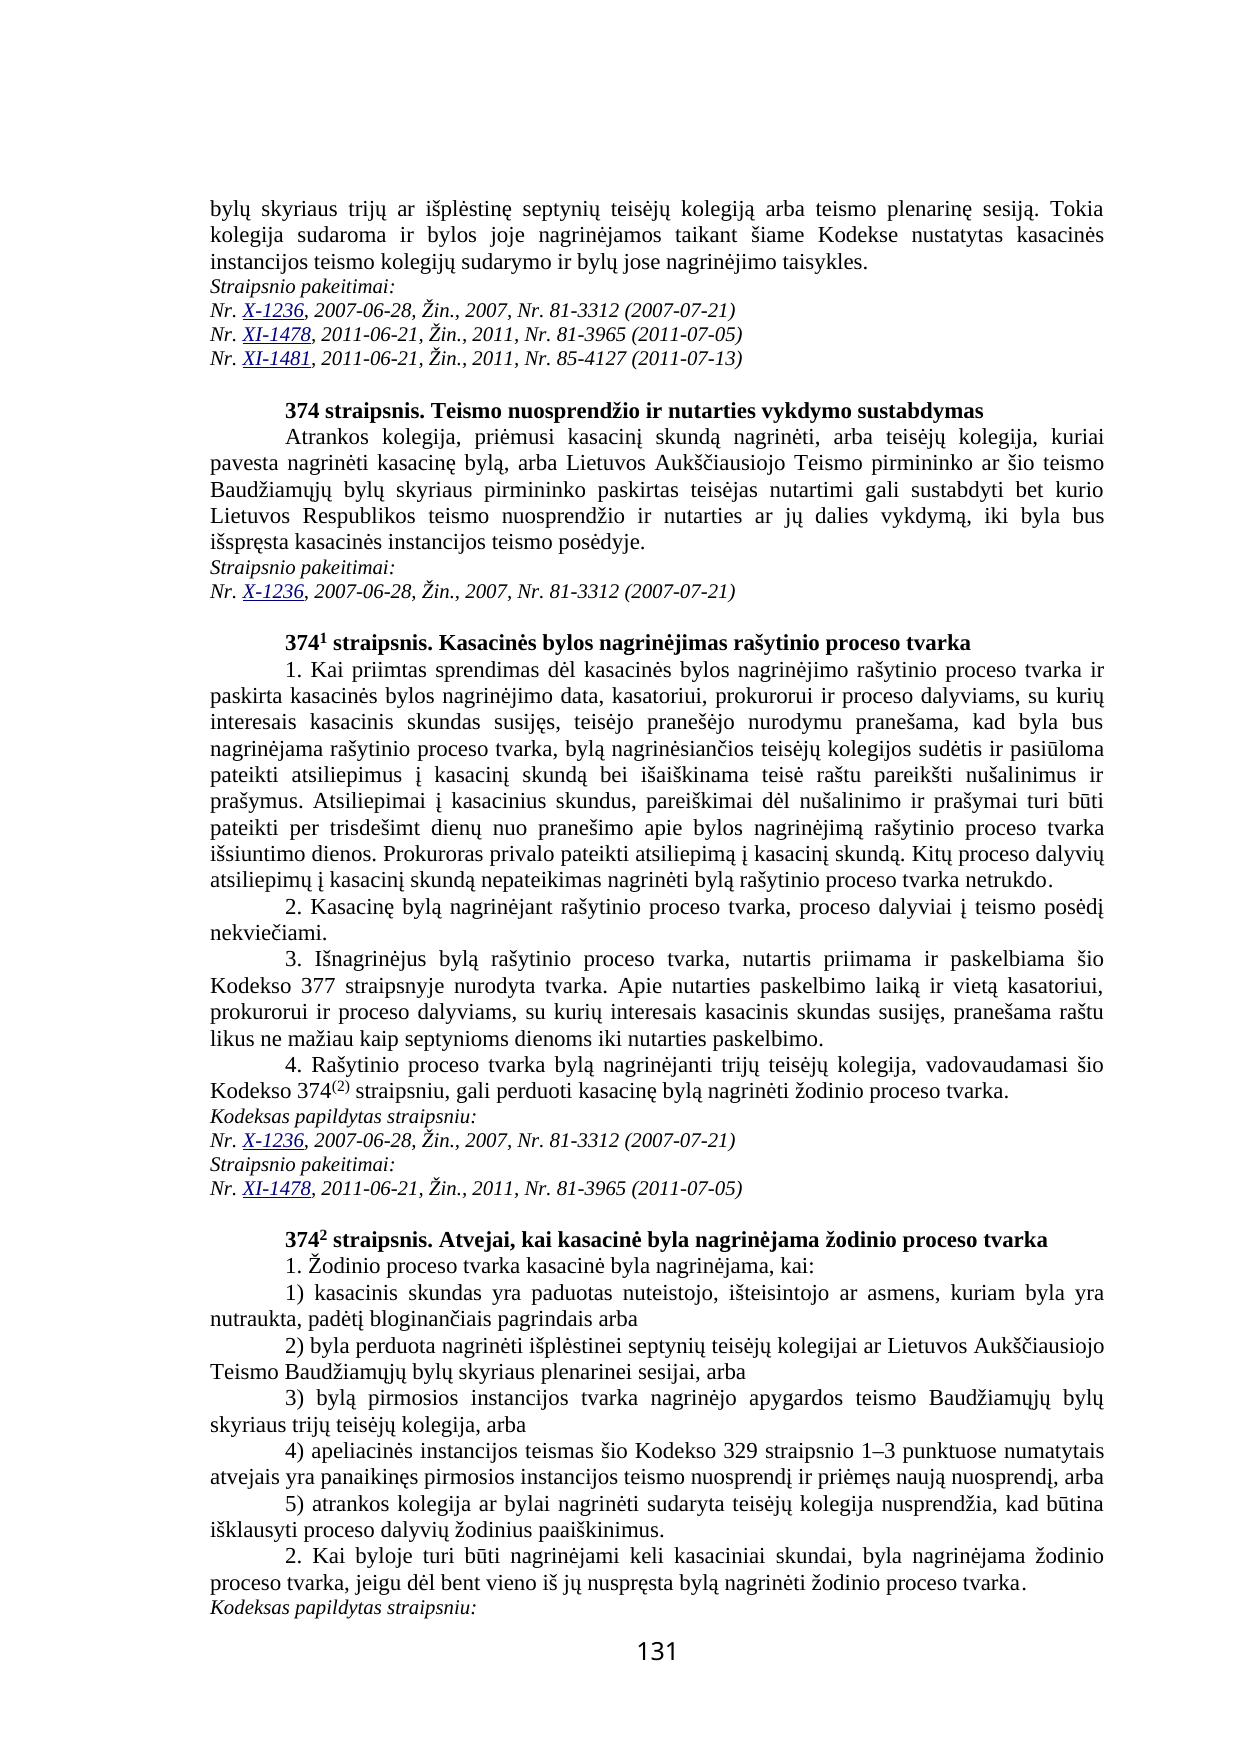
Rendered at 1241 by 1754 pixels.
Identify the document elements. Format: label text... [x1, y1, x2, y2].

text 3742 straipsnis. Atvejai, kai kasacinė byla nagrinėjama žodinio proceso tvarka [285, 1226, 1106, 1253]
text bylų skyriaus trijų ar išplėstinę septynių teisėjų kolegiją arba teismo plenarinę sesiją. Tokia kolegija sudaroma ir bylos joje nagrinėjamos taikant šiame Kodekse nustatytas kasacinės instancijos teismo kolegijų sudarymo ir bylų jose nagrinėjimo taisykles. [210, 195, 1106, 274]
text Nr. XI-1478, 2011-06-21, Žin., 2011, Nr. 81-3965 (2011-07-05) [210, 322, 1106, 346]
text 374 straipsnis. Teismo nuosprendžio ir nutarties vykdymo sustabdymas [210, 397, 1106, 423]
text 3) bylą pirmosios instancijos tvarka nagrinėjo apygardos teismo Baudžiamųjų bylų skyriaus trijų teisėjų kolegija, arba [210, 1384, 1106, 1437]
text 5) atrankos kolegija ar bylai nagrinėti sudaryta teisėjų kolegija nusprendžia, kad būtina išklausyti proceso dalyvių žodinius paaiškinimus. [210, 1490, 1106, 1542]
text 4. Rašytinio proceso tvarka bylą nagrinėjanti trijų teisėjų kolegija, vadovaudamasi šio Kodekso 374(2) straipsniu, gali perduoti kasacinę bylą nagrinėti žodinio proceso tvarka. [210, 1051, 1106, 1104]
text Nr. XI-1481, 2011-06-21, Žin., 2011, Nr. 85-4127 (2011-07-13) [210, 346, 1106, 370]
text Straipsnio pakeitimai: [210, 274, 1106, 298]
text Straipsnio pakeitimai: [210, 1152, 1106, 1176]
text Nr. X-1236, 2007-06-28, Žin., 2007, Nr. 81-3312 (2007-07-21) [210, 298, 1106, 322]
text Kodeksas papildytas straipsniu: [210, 1595, 1106, 1619]
text 1) kasacinis skundas yra paduotas nuteistojo, išteisintojo ar asmens, kuriam byla yra nutraukta, padėtį bloginančiais pagrindais arba [210, 1279, 1106, 1332]
text 4) apeliacinės instancijos teismas šio Kodekso 329 straipsnio 1–3 punktuose numatytais atvejais yra panaikinęs pirmosios instancijos teismo nuosprendį ir priėmęs naują nuosprendį, arba [210, 1437, 1106, 1490]
text Nr. X-1236, 2007-06-28, Žin., 2007, Nr. 81-3312 (2007-07-21) [210, 579, 1106, 603]
text Straipsnio pakeitimai: [210, 555, 1106, 579]
text Kodeksas papildytas straipsniu: [210, 1104, 1106, 1128]
text 2) byla perduota nagrinėti išplėstinei septynių teisėjų kolegijai ar Lietuvos Aukščiausiojo Teismo Baudžiamųjų bylų skyriaus plenarinei sesijai, arba [210, 1332, 1106, 1384]
text Atrankos kolegija, priėmusi kasacinį skundą nagrinėti, arba teisėjų kolegija, kuriai pavesta nagrinėti kasacinę bylą, arba Lietuvos Aukščiausiojo Teismo pirmininko ar šio teismo Baudžiamųjų bylų skyriaus pirmininko paskirtas teisėjas nutartimi gali sustabdyti bet kurio Lietuvos Respublikos teismo nuosprendžio ir nutarties ar jų dalies vykdymą, iki byla bus išspręsta kasacinės instancijos teismo posėdyje. [210, 423, 1106, 555]
text Nr. XI-1478, 2011-06-21, Žin., 2011, Nr. 81-3965 (2011-07-05) [210, 1176, 1106, 1200]
text 3. Išnagrinėjus bylą rašytinio proceso tvarka, nutartis priimama ir paskelbiama šio Kodekso 377 straipsnyje nurodyta tvarka. Apie nutarties paskelbimo laiką ir vietą kasatoriui, prokurorui ir proceso dalyviams, su kurių interesais kasacinis skundas susijęs, pranešama raštu likus ne mažiau kaip septynioms dienoms iki nutarties paskelbimo. [210, 946, 1106, 1051]
text 1. Kai priimtas sprendimas dėl kasacinės bylos nagrinėjimo rašytinio proceso tvarka ir paskirta kasacinės bylos nagrinėjimo data, kasatoriui, prokurorui ir proceso dalyviams, su kurių interesais kasacinis skundas susijęs, teisėjo pranešėjo nurodymu pranešama, kad byla bus nagrinėjama rašytinio proceso tvarka, bylą nagrinėsiančios teisėjų kolegijos sudėtis ir pasiūloma pateikti atsiliepimus į kasacinį skundą bei išaiškinama teisė raštu pareikšti nušalinimus ir prašymus. Atsiliepimai į kasacinius skundus, pareiškimai dėl nušalinimo ir prašymai turi būti pateikti per trisdešimt dienų nuo pranešimo apie bylos nagrinėjimą rašytinio proceso tvarka išsiuntimo dienos. Prokuroras privalo pateikti atsiliepimą į kasacinį skundą. Kitų proceso dalyvių atsiliepimų į kasacinį skundą nepateikimas nagrinėti bylą rašytinio proceso tvarka netrukdo. [210, 656, 1106, 893]
text 2. Kai byloje turi būti nagrinėjami keli kasaciniai skundai, byla nagrinėjama žodinio proceso tvarka, jeigu dėl bent vieno iš jų nuspręsta bylą nagrinėti žodinio proceso tvarka. [210, 1542, 1106, 1595]
text 3741 straipsnis. Kasacinės bylos nagrinėjimas rašytinio proceso tvarka [210, 629, 1106, 656]
text 1. Žodinio proceso tvarka kasacinė byla nagrinėjama, kai: [210, 1253, 1106, 1279]
text 2. Kasacinę bylą nagrinėjant rašytinio proceso tvarka, proceso dalyviai į teismo posėdį nekviečiami. [210, 893, 1106, 946]
text Nr. X-1236, 2007-06-28, Žin., 2007, Nr. 81-3312 (2007-07-21) [210, 1128, 1106, 1152]
